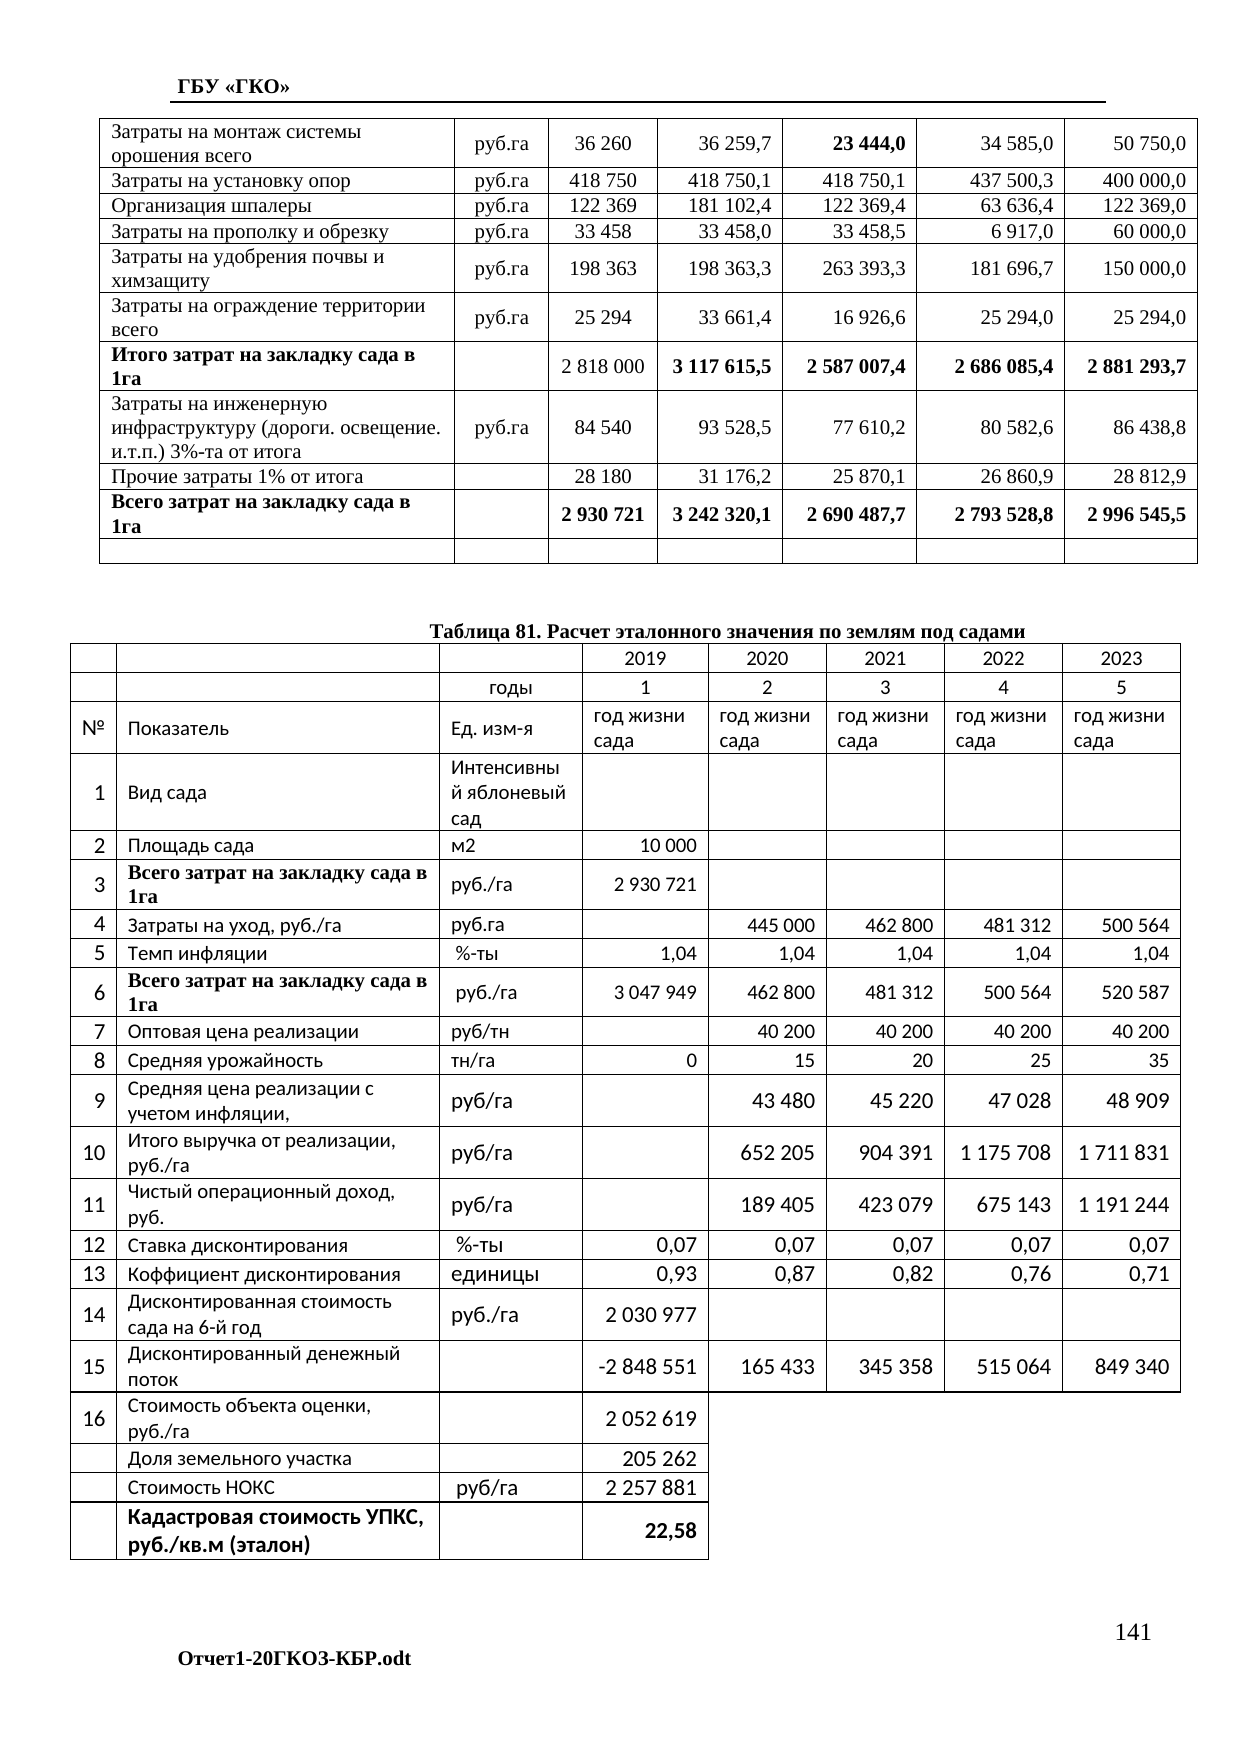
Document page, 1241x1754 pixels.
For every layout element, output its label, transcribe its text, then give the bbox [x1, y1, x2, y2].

table_cell руб/га [440, 1473, 582, 1501]
table_cell [71, 673, 116, 701]
table_cell 33 458 [549, 219, 657, 243]
table_cell тн/га [440, 1046, 582, 1074]
table_cell 20 [827, 1046, 944, 1074]
table_cell 263 393,3 [783, 244, 916, 292]
table_cell 1 [583, 673, 708, 701]
table_cell 60 000,0 [1065, 219, 1197, 243]
table_cell 0,07 [583, 1231, 708, 1258]
table_cell 500 564 [945, 968, 1062, 1016]
table_cell Дисконтированный денежный поток [117, 1341, 439, 1391]
table_cell [583, 1017, 708, 1045]
table_cell 23 444,0 [783, 119, 916, 167]
table_cell 1,04 [827, 939, 944, 967]
table_cell [826, 1393, 944, 1443]
table_cell 36 260 [549, 119, 657, 167]
table_cell 63 636,4 [917, 194, 1064, 217]
table_cell 4 [945, 673, 1062, 701]
table_cell 0,93 [583, 1260, 708, 1288]
table_cell 0,87 [709, 1260, 826, 1288]
table_cell 122 369 [549, 194, 657, 217]
table_cell 165 433 [709, 1341, 826, 1391]
table_cell 198 363 [549, 244, 657, 292]
table_cell руб./га [440, 968, 582, 1016]
table_cell 6 917,0 [917, 219, 1064, 243]
table_cell [455, 464, 548, 488]
table_header 2023 [1063, 644, 1180, 672]
table_cell Вид сада [117, 754, 439, 830]
table_cell [826, 1472, 944, 1501]
table_cell единицы [440, 1260, 582, 1288]
table_header 2022 [945, 644, 1062, 672]
table_cell 14 [71, 1289, 116, 1339]
table_header [71, 644, 116, 672]
table_cell [658, 539, 782, 563]
table_cell [944, 1501, 1062, 1558]
table_cell 4 [71, 910, 116, 937]
table_cell 5 [71, 939, 116, 967]
table_cell [71, 1503, 116, 1558]
table_cell [945, 754, 1062, 830]
table_cell Затраты на уход, руб./га [117, 910, 439, 937]
table_cell годы [440, 673, 582, 701]
table_cell Итого выручка от реализации, руб./га [117, 1127, 439, 1178]
table_cell 181 102,4 [658, 194, 782, 217]
table_cell Затраты на ограждение территории всего [100, 293, 454, 341]
table_cell Итого затрат на закладку сада в 1га [100, 342, 454, 390]
table_cell № [71, 702, 116, 753]
table_cell 181 696,7 [917, 244, 1064, 292]
table_cell руб/га [440, 1127, 582, 1178]
table_cell 1,04 [945, 939, 1062, 967]
table_cell 122 369,4 [783, 194, 916, 217]
table_cell 0,07 [827, 1231, 944, 1258]
table_cell руб./га [440, 860, 582, 908]
table_cell [709, 1443, 826, 1472]
table_cell [827, 1289, 944, 1339]
table_cell 25 870,1 [783, 464, 916, 488]
table_cell год жизни сада [945, 702, 1062, 753]
table_cell 48 909 [1063, 1075, 1180, 1126]
table_cell год жизни сада [709, 702, 826, 753]
table_cell 47 028 [945, 1075, 1062, 1126]
table_cell [709, 860, 826, 908]
table_cell 45 220 [827, 1075, 944, 1126]
table_cell [709, 754, 826, 830]
table_cell Затраты на установку опор [100, 168, 454, 192]
table_cell [440, 1503, 582, 1558]
table_cell 2 996 545,5 [1065, 490, 1197, 538]
table_cell 2 030 977 [583, 1289, 708, 1339]
table_cell 652 205 [709, 1127, 826, 1178]
table_cell 84 540 [549, 391, 657, 463]
table_cell 28 180 [549, 464, 657, 488]
table_header [117, 644, 439, 672]
table_cell [583, 1127, 708, 1178]
table_cell 77 610,2 [783, 391, 916, 463]
table_cell 50 750,0 [1065, 119, 1197, 167]
table_cell [1065, 539, 1197, 563]
table_cell 12 [71, 1231, 116, 1258]
table_cell 86 438,8 [1065, 391, 1197, 463]
table_cell [944, 1443, 1062, 1472]
table_cell 35 [1063, 1046, 1180, 1074]
table_cell 418 750,1 [783, 168, 916, 192]
table_cell [783, 539, 916, 563]
table_cell [100, 539, 454, 563]
table_cell 2 930 721 [549, 490, 657, 538]
table_cell %-ты [440, 939, 582, 967]
table_cell [549, 539, 657, 563]
table_cell 25 294,0 [1065, 293, 1197, 341]
table_cell год жизни сада [827, 702, 944, 753]
table_cell руб/га [440, 1075, 582, 1126]
table_cell 500 564 [1063, 910, 1180, 937]
table_cell 904 391 [827, 1127, 944, 1178]
table_cell [826, 1443, 944, 1472]
table_cell 33 458,5 [783, 219, 916, 243]
table_cell [709, 1501, 826, 1558]
table_cell 189 405 [709, 1179, 826, 1229]
table_cell 2 052 619 [583, 1393, 708, 1443]
table_cell 445 000 [709, 910, 826, 937]
table_cell 849 340 [1063, 1341, 1180, 1391]
table_cell руб.га [455, 168, 548, 192]
table_cell 3 047 949 [583, 968, 708, 1016]
table_cell 36 259,7 [658, 119, 782, 167]
table_cell Всего затрат на закладку сада в 1га [117, 968, 439, 1016]
table_cell 2 [709, 673, 826, 701]
table_cell 40 200 [1063, 1017, 1180, 1045]
table_cell 2 [71, 831, 116, 859]
table_cell [709, 1472, 826, 1501]
table_cell 2 793 528,8 [917, 490, 1064, 538]
table_cell руб/га [440, 1179, 582, 1229]
table_cell 150 000,0 [1065, 244, 1197, 292]
table_cell [944, 1393, 1062, 1443]
table_cell Прочие затраты 1% от итога [100, 464, 454, 488]
table_cell Затраты на инженерную инфраструктуру (дороги. освещение. и.т.п.) 3%-та от итога [100, 391, 454, 463]
table_cell Дисконтированная стоимость сада на 6-й год [117, 1289, 439, 1339]
table_cell [1063, 1443, 1181, 1472]
table_cell Оптовая цена реализации [117, 1017, 439, 1045]
table_cell 2 818 000 [549, 342, 657, 390]
table_cell 205 262 [583, 1444, 708, 1472]
table_cell 3 [827, 673, 944, 701]
table_cell 1,04 [583, 939, 708, 967]
table_cell 43 480 [709, 1075, 826, 1126]
table_cell 3 117 615,5 [658, 342, 782, 390]
table_cell 2 257 881 [583, 1473, 708, 1501]
table_cell 80 582,6 [917, 391, 1064, 463]
table_cell 25 294 [549, 293, 657, 341]
table_cell 10 [71, 1127, 116, 1178]
table_cell 31 176,2 [658, 464, 782, 488]
table_cell Площадь сада [117, 831, 439, 859]
table_cell 40 200 [709, 1017, 826, 1045]
text Таблица 81. Расчет эталонного значения по землям под садами [303, 619, 1152, 643]
table_cell -2 848 551 [583, 1341, 708, 1391]
table_cell [827, 831, 944, 859]
table_cell 2 881 293,7 [1065, 342, 1197, 390]
table_cell [1063, 1289, 1180, 1339]
table_cell руб.га [455, 119, 548, 167]
table_cell 1 711 831 [1063, 1127, 1180, 1178]
table_cell Средняя урожайность [117, 1046, 439, 1074]
table_cell Темп инфляции [117, 939, 439, 967]
table_cell %-ты [440, 1231, 582, 1258]
table_cell руб.га [440, 910, 582, 937]
table_cell руб.га [455, 244, 548, 292]
table_cell 0,07 [709, 1231, 826, 1258]
table_cell [455, 342, 548, 390]
table_cell руб.га [455, 219, 548, 243]
table_cell [583, 910, 708, 937]
table_cell 25 294,0 [917, 293, 1064, 341]
table_cell 8 [71, 1046, 116, 1074]
table_cell [826, 1501, 944, 1558]
table_cell Средняя цена реализации с учетом инфляции, [117, 1075, 439, 1126]
table_cell 400 000,0 [1065, 168, 1197, 192]
table_cell 5 [1063, 673, 1180, 701]
table_cell 2 686 085,4 [917, 342, 1064, 390]
table_cell 16 [71, 1393, 116, 1443]
table_cell [1063, 1501, 1181, 1558]
table_cell Затраты на монтаж системы орошения всего [100, 119, 454, 167]
table_cell 0,71 [1063, 1260, 1180, 1288]
table_cell Ед. изм-я [440, 702, 582, 753]
table_cell [71, 1444, 116, 1472]
table_cell Стоимость объекта оценки, руб./га [117, 1393, 439, 1443]
table_cell руб.га [455, 391, 548, 463]
table_cell [583, 1075, 708, 1126]
table_cell Доля земельного участка [117, 1444, 439, 1472]
table_cell 15 [709, 1046, 826, 1074]
table_cell [583, 754, 708, 830]
table_cell 16 926,6 [783, 293, 916, 341]
table_cell 13 [71, 1260, 116, 1288]
table_cell [709, 1393, 826, 1443]
table_cell [117, 673, 439, 701]
table_cell 33 458,0 [658, 219, 782, 243]
table_cell [945, 860, 1062, 908]
table_cell 6 [71, 968, 116, 1016]
table_cell Затраты на удобрения почвы и химзащиту [100, 244, 454, 292]
table_cell Интенсивный яблоневый сад [440, 754, 582, 830]
table_cell [1063, 754, 1180, 830]
table_cell Ставка дисконтирования [117, 1231, 439, 1258]
table_cell [455, 539, 548, 563]
table_cell 34 585,0 [917, 119, 1064, 167]
table_cell 25 [945, 1046, 1062, 1074]
table_cell год жизни сада [1063, 702, 1180, 753]
table_cell Всего затрат на закладку сада в 1га [117, 860, 439, 908]
table_cell 2 690 487,7 [783, 490, 916, 538]
table_cell 1,04 [1063, 939, 1180, 967]
table_cell 481 312 [827, 968, 944, 1016]
table_cell 437 500,3 [917, 168, 1064, 192]
table_cell 462 800 [709, 968, 826, 1016]
table_cell [827, 860, 944, 908]
table_cell [827, 754, 944, 830]
table_cell [455, 490, 548, 538]
table_cell [709, 831, 826, 859]
table_cell Чистый операционный доход, руб. [117, 1179, 439, 1229]
table_cell [1063, 831, 1180, 859]
table_cell [1063, 1472, 1181, 1501]
table_cell 0,76 [945, 1260, 1062, 1288]
table_cell руб.га [455, 194, 548, 217]
table_cell 33 661,4 [658, 293, 782, 341]
table_cell год жизни сада [583, 702, 708, 753]
table_cell Организация шпалеры [100, 194, 454, 217]
table_cell 3 242 320,1 [658, 490, 782, 538]
table_cell 40 200 [827, 1017, 944, 1045]
table_header 2021 [827, 644, 944, 672]
table_cell 11 [71, 1179, 116, 1229]
table_cell 0,82 [827, 1260, 944, 1288]
table_cell м2 [440, 831, 582, 859]
table_cell 10 000 [583, 831, 708, 859]
table_cell 0,07 [945, 1231, 1062, 1258]
table_cell 520 587 [1063, 968, 1180, 1016]
table_cell [440, 1444, 582, 1472]
table_cell 2 587 007,4 [783, 342, 916, 390]
table_cell [917, 539, 1064, 563]
table_header 2019 [583, 644, 708, 672]
table_cell 122 369,0 [1065, 194, 1197, 217]
table_cell Затраты на прополку и обрезку [100, 219, 454, 243]
table_cell 1 191 244 [1063, 1179, 1180, 1229]
table_cell 15 [71, 1341, 116, 1391]
table_cell 93 528,5 [658, 391, 782, 463]
table_cell [71, 1473, 116, 1501]
table_cell 9 [71, 1075, 116, 1126]
table_cell 2 930 721 [583, 860, 708, 908]
table_cell 1 175 708 [945, 1127, 1062, 1178]
table_cell 40 200 [945, 1017, 1062, 1045]
table_cell Всего затрат на закладку сада в 1га [100, 490, 454, 538]
table_header [440, 644, 582, 672]
table_cell [945, 831, 1062, 859]
table_cell Показатель [117, 702, 439, 753]
table_cell Коффициент дисконтирования [117, 1260, 439, 1288]
table_cell 515 064 [945, 1341, 1062, 1391]
table_cell 462 800 [827, 910, 944, 937]
table_cell 1,04 [709, 939, 826, 967]
table_cell 28 812,9 [1065, 464, 1197, 488]
table_cell руб/тн [440, 1017, 582, 1045]
table_cell 675 143 [945, 1179, 1062, 1229]
table_cell 418 750 [549, 168, 657, 192]
table_cell 7 [71, 1017, 116, 1045]
table_cell руб.га [455, 293, 548, 341]
table_cell [1063, 1393, 1181, 1443]
table_cell 1 [71, 754, 116, 830]
table_cell 0 [583, 1046, 708, 1074]
table_cell [709, 1289, 826, 1339]
table_header 2020 [709, 644, 826, 672]
table_cell [440, 1393, 582, 1443]
table_cell [944, 1472, 1062, 1501]
table_cell [945, 1289, 1062, 1339]
table_cell 198 363,3 [658, 244, 782, 292]
table_cell 481 312 [945, 910, 1062, 937]
table_cell 26 860,9 [917, 464, 1064, 488]
table_cell Стоимость НОКС [117, 1473, 439, 1501]
table_cell 22,58 [583, 1503, 708, 1558]
table_cell Кадастровая стоимость УПКС, руб./кв.м (эталон) [117, 1503, 439, 1558]
table_cell [440, 1341, 582, 1391]
table_cell руб./га [440, 1289, 582, 1339]
table_cell 423 079 [827, 1179, 944, 1229]
table_cell 418 750,1 [658, 168, 782, 192]
table_cell 3 [71, 860, 116, 908]
table_cell 345 358 [827, 1341, 944, 1391]
table_cell [1063, 860, 1180, 908]
table_cell 0,07 [1063, 1231, 1180, 1258]
table_cell [583, 1179, 708, 1229]
